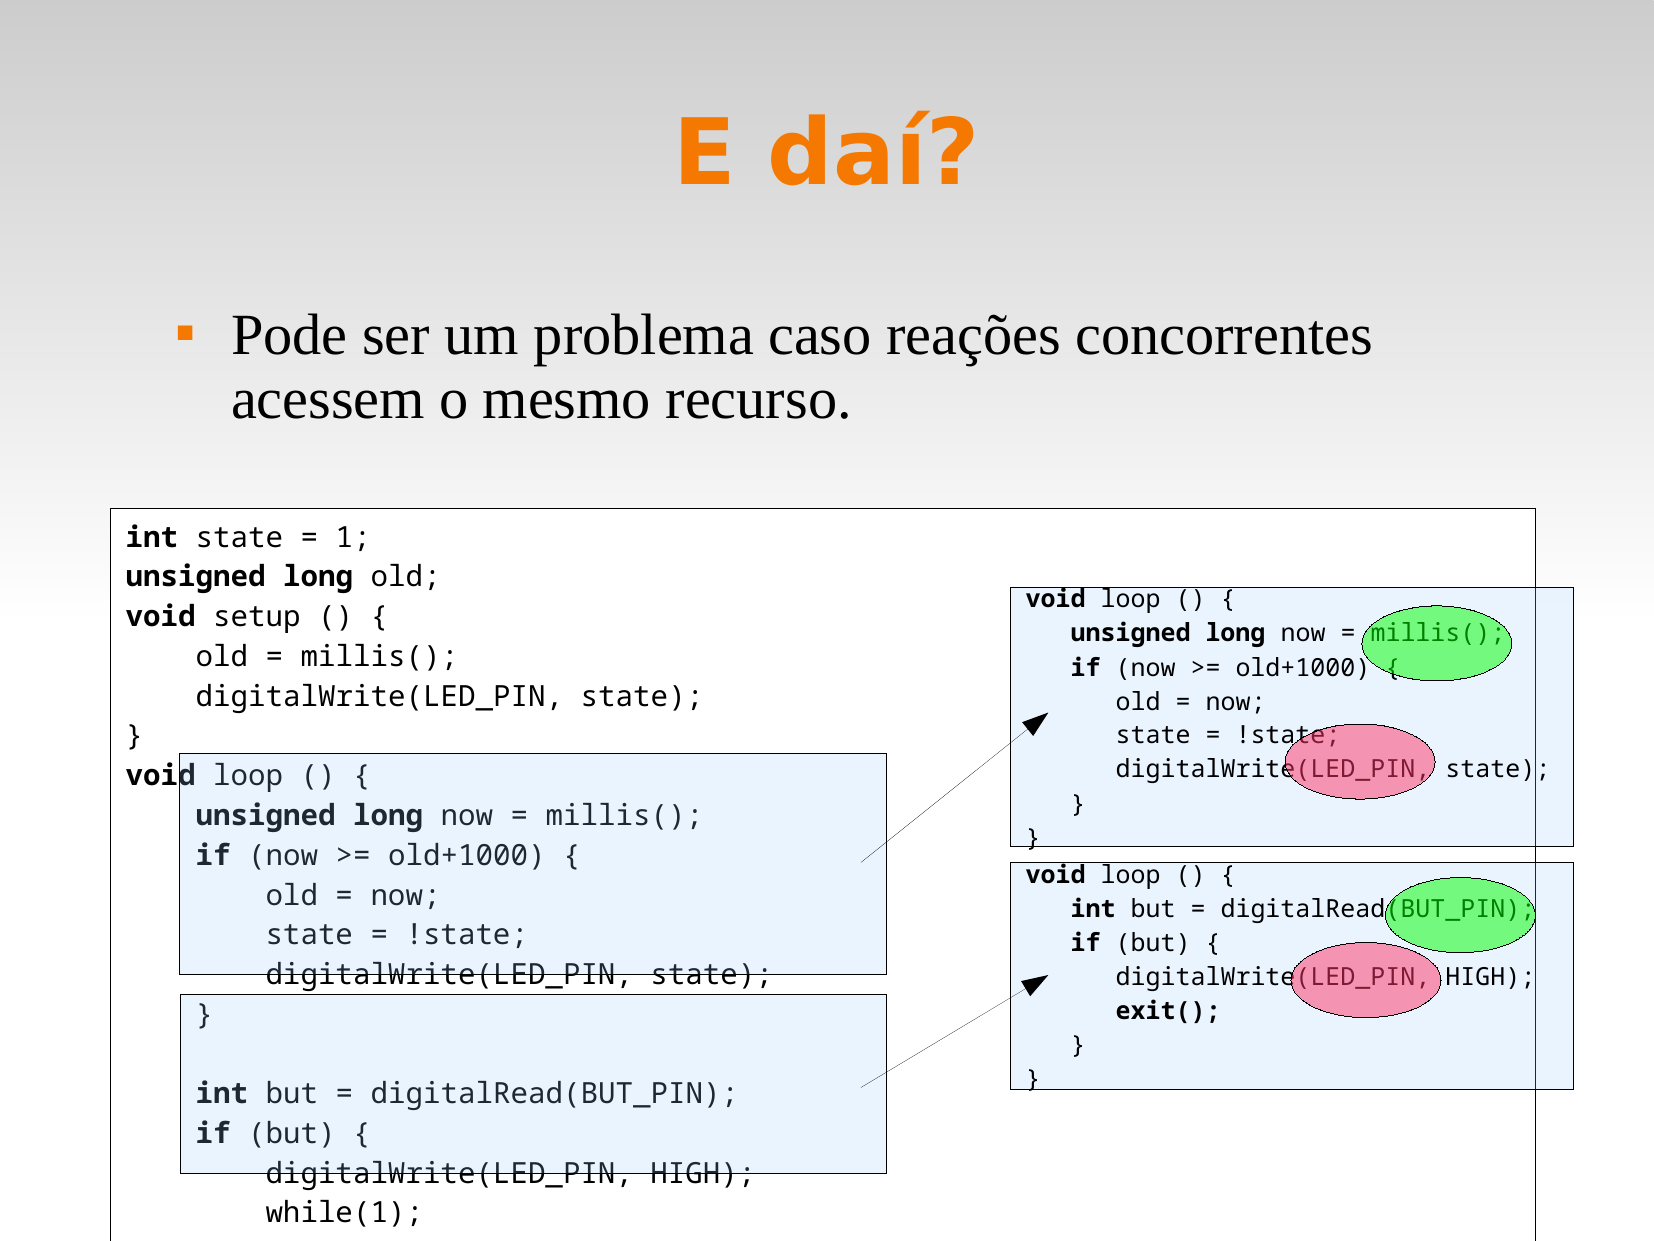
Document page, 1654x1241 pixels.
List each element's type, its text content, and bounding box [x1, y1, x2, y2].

title E daí? [82, 49, 1571, 257]
text_box int state = 1; unsigned long old; void setup () { old = millis(); digitalWrite(LED_PIN, state); } void loop () { unsigned long now = millis(); if (now >= old+1000) { old = now; state = !state; digitalWrite(LED_PIN, state); } int but = digitalRead(BUT_PIN); if (but) { digitalWrite(LED_PIN, HIGH); while(1); } } [110, 508, 1536, 1212]
text_box [180, 994, 887, 1174]
text_box [1290, 942, 1442, 1018]
text_box void loop () { int but = digitalRead(BUT_PIN); if (but) { digitalWrite(LED_PIN, HIGH); exit(); } } [1010, 862, 1574, 1090]
text_box [1285, 724, 1436, 800]
text_box void loop () { unsigned long now = millis(); if (now >= old+1000) { old = now; state = !state; digitalWrite(LED_PIN, state); } } [1010, 587, 1574, 847]
list Pode ser um problema caso reações concorrentes acessem o mesmo recurso. [89, 302, 1576, 1121]
text_box [1361, 605, 1512, 681]
text_box [179, 753, 887, 975]
text_box [1385, 877, 1536, 953]
